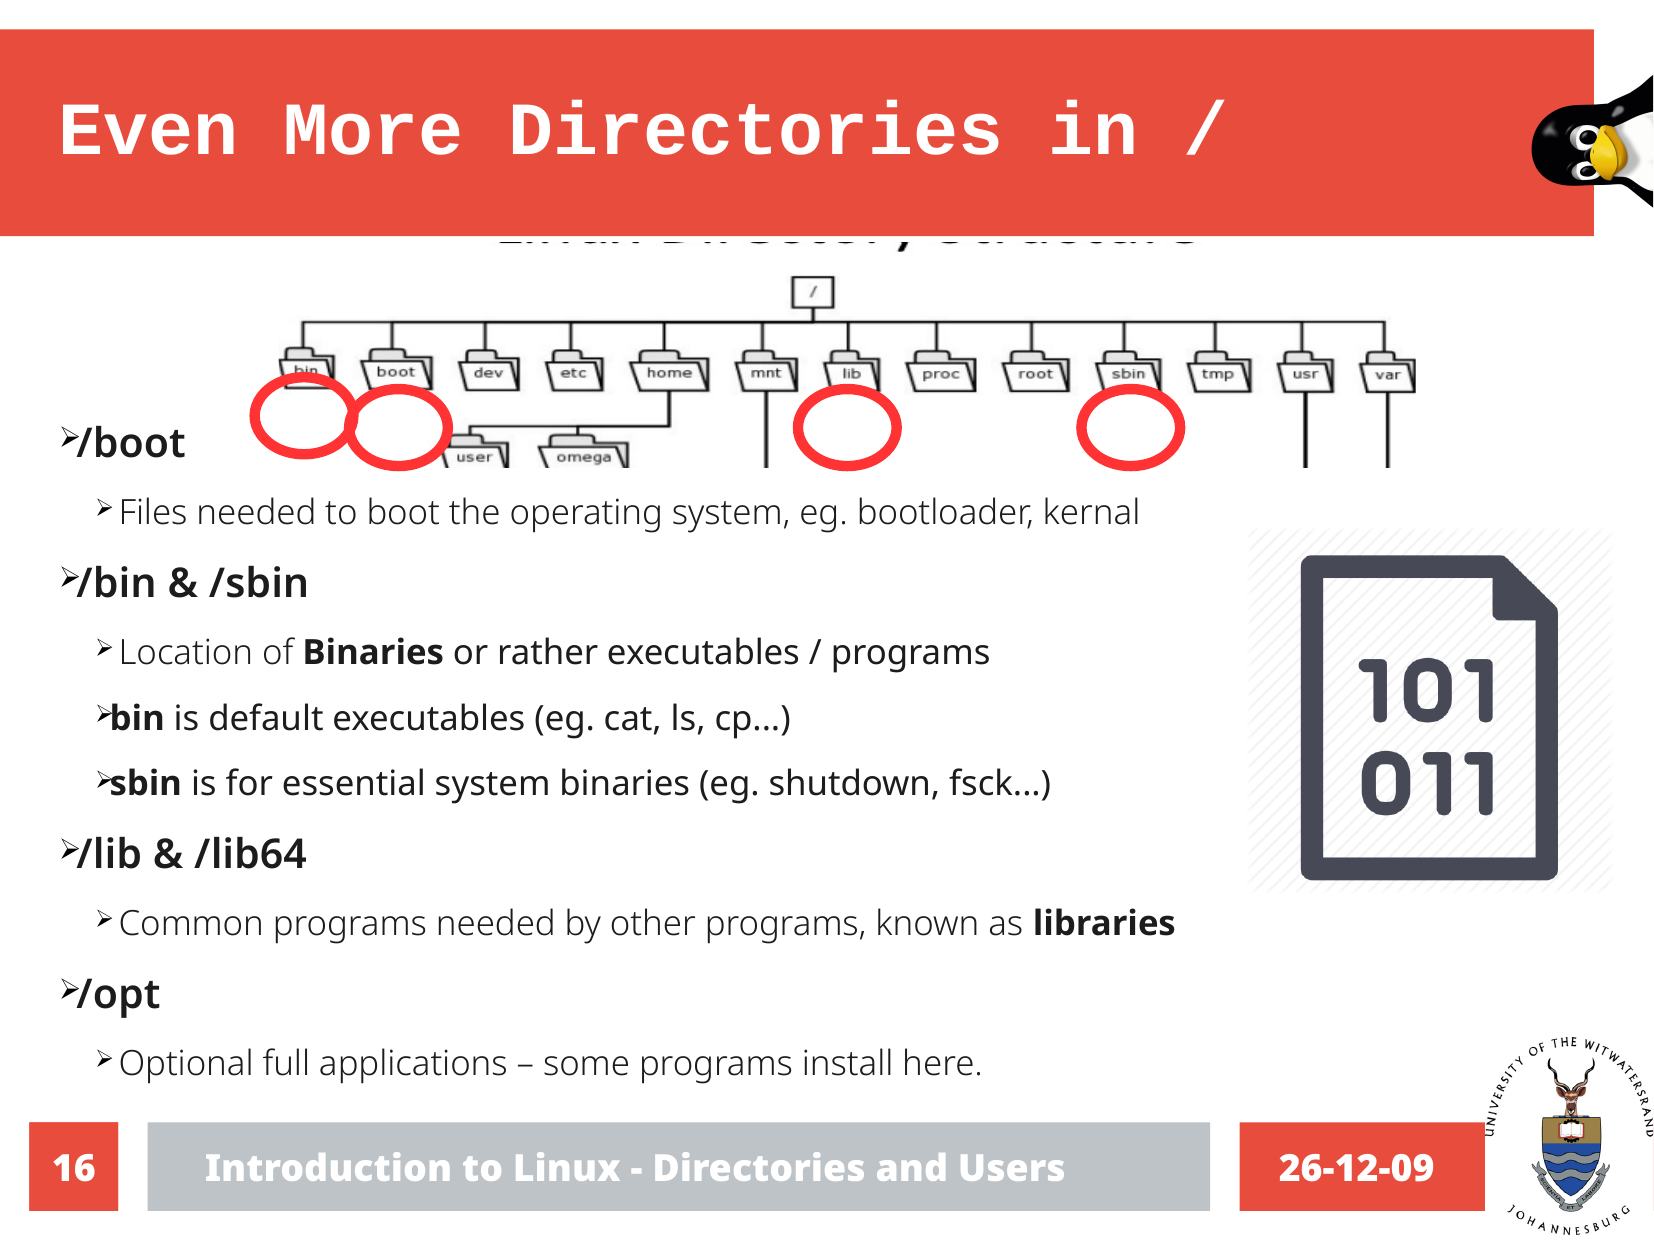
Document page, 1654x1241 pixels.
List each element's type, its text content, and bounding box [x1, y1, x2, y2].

picture [1245, 525, 1614, 894]
list /boot Files needed to boot the operating system, eg. bootloader, kernal /bin & /sbin Location of Binaries or rather executables / programs bin is default executables (eg. cat, ls, cp...) sbin is for essential system binaries (eg. shutdown, fsck...) /lib & /lib64 Common programs needed by other programs, known as libraries /opt Optional full applications – some programs install here. [58, 413, 1604, 1093]
picture [356, 395, 442, 460]
picture [1514, 23, 1654, 276]
picture [1485, 1037, 1654, 1235]
picture [278, 383, 347, 449]
picture [1087, 395, 1174, 460]
picture [278, 242, 1416, 468]
title Even More Directories in / [58, 29, 1594, 178]
picture [278, 444, 374, 468]
picture [804, 395, 891, 460]
